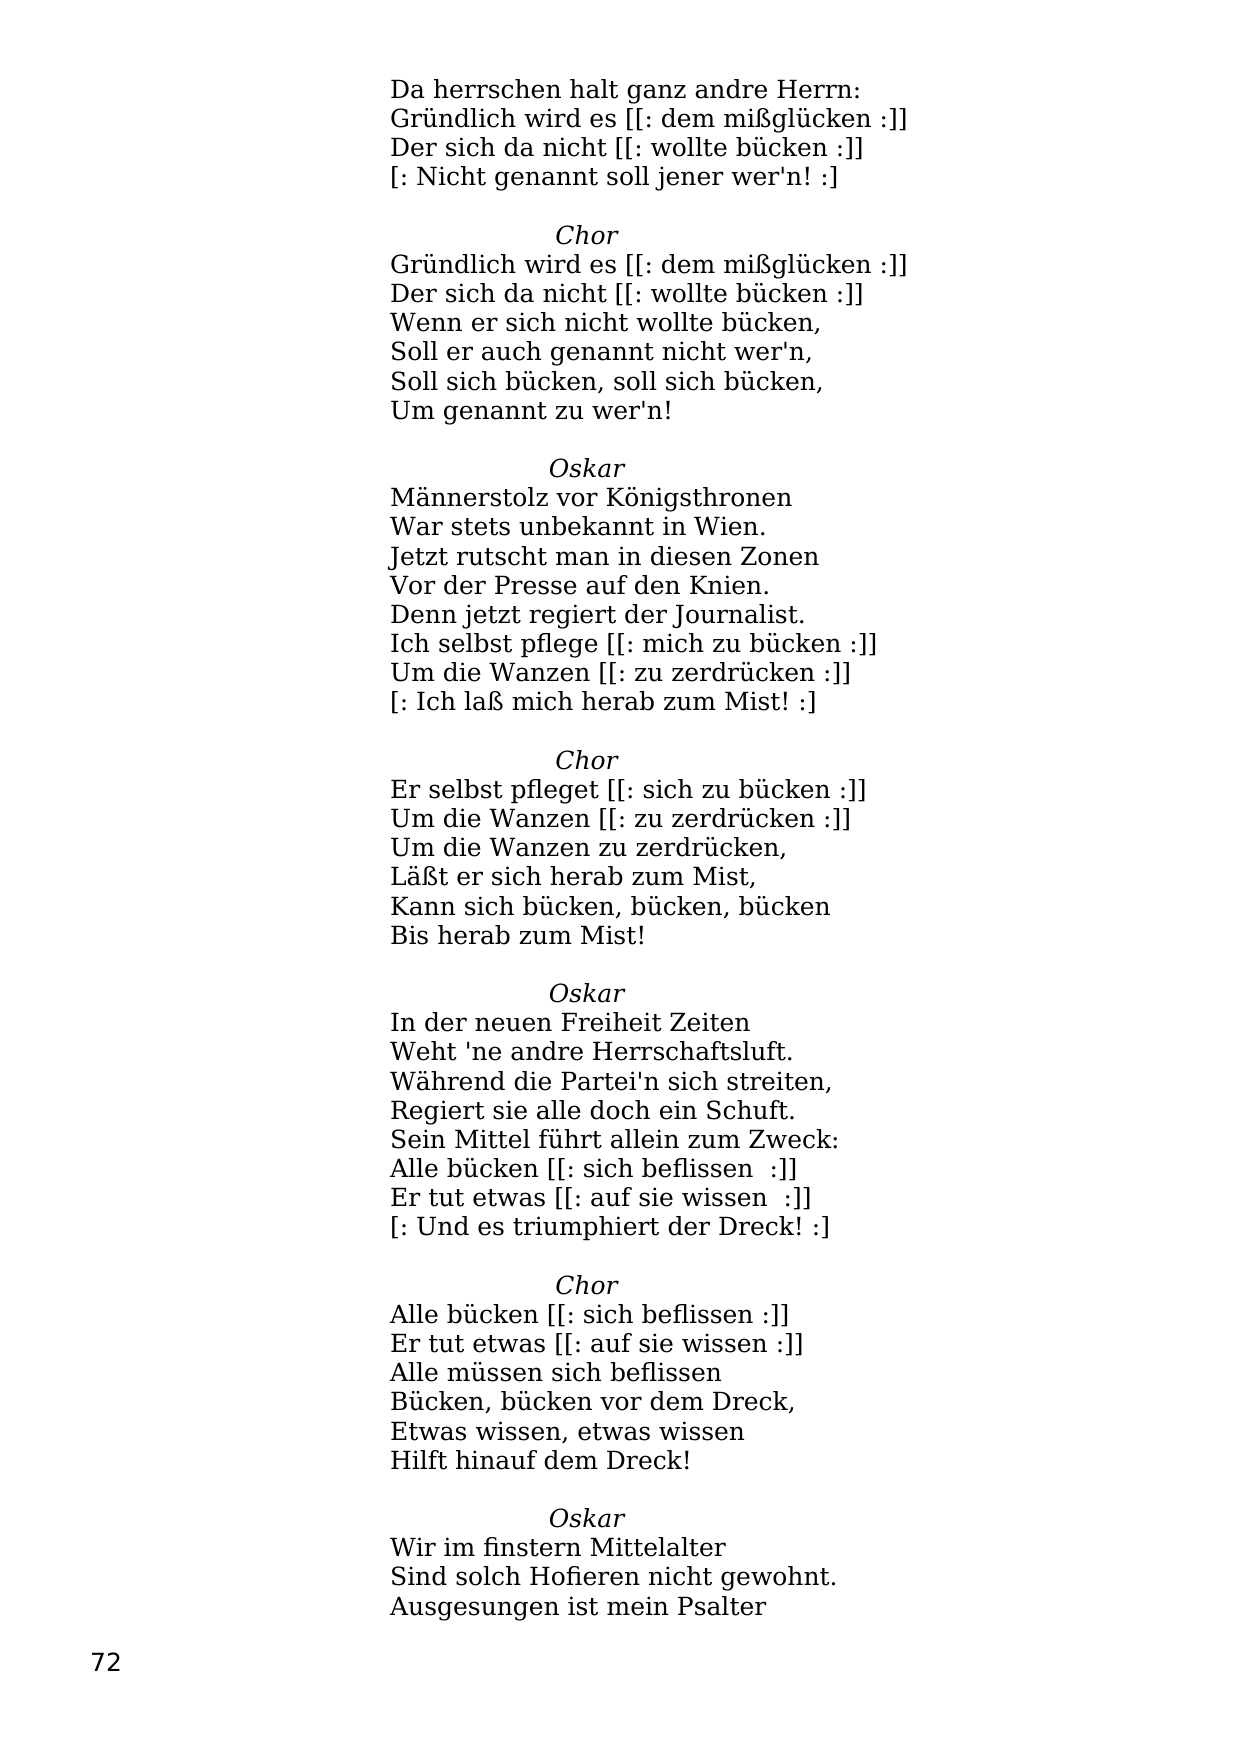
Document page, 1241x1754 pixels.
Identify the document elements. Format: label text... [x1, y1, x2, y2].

text Chor [90, 746, 1091, 775]
text Soll er auch genannt nicht wer'n, [390, 337, 1091, 367]
text Um genannt zu wer'n! [390, 396, 1091, 425]
text In der neuen Freiheit Zeiten [390, 1008, 1091, 1037]
text Der sich da nicht [[: wollte bücken :]] [390, 279, 1091, 308]
text Soll sich bücken, soll sich bücken, [390, 367, 1091, 396]
text Alle bücken [[: sich beflissen :]] [390, 1300, 1091, 1329]
text Oskar [90, 1504, 1091, 1533]
text [: Und es triumphiert der Dreck! :] [390, 1212, 1091, 1242]
text Ich selbst pflege [[: mich zu bücken :]] [390, 629, 1091, 658]
text [: Ich laß mich herab zum Mist! :] [390, 687, 1091, 717]
text Gründlich wird es [[: dem mißglücken :]] [390, 104, 1091, 133]
text Etwas wissen, etwas wissen [390, 1417, 1091, 1446]
text Sein Mittel führt allein zum Zweck: [390, 1125, 1091, 1154]
text Der sich da nicht [[: wollte bücken :]] [390, 133, 1091, 162]
text Gründlich wird es [[: dem mißglücken :]] [390, 250, 1091, 279]
text Alle bücken [[: sich beflissen :]] [390, 1154, 1091, 1183]
text Da herrschen halt ganz andre Herrn: [390, 75, 1091, 104]
text Denn jetzt regiert der Journalist. [390, 600, 1091, 629]
text War stets unbekannt in Wien. [390, 512, 1091, 542]
text Er tut etwas [[: auf sie wissen :]] [390, 1329, 1091, 1358]
text Regiert sie alle doch ein Schuft. [390, 1096, 1091, 1125]
text Wir im finstern Mittelalter [390, 1533, 1091, 1562]
text Oskar [90, 979, 1091, 1008]
text Chor [90, 1271, 1091, 1300]
text Er selbst pfleget [[: sich zu bücken :]] [390, 775, 1091, 804]
text Sind solch Hofieren nicht gewohnt. [390, 1562, 1091, 1592]
text Um die Wanzen [[: zu zerdrücken :]] [390, 658, 1091, 687]
text Oskar [90, 454, 1091, 483]
text Jetzt rutscht man in diesen Zonen [390, 542, 1091, 571]
text Alle müssen sich beflissen [390, 1358, 1091, 1387]
text Um die Wanzen zu zerdrücken, [390, 833, 1091, 862]
text Ausgesungen ist mein Psalter [390, 1592, 1091, 1621]
text Hilft hinauf dem Dreck! [390, 1446, 1091, 1475]
text Während die Partei'n sich streiten, [390, 1067, 1091, 1096]
text Um die Wanzen [[: zu zerdrücken :]] [390, 804, 1091, 833]
text Vor der Presse auf den Knien. [390, 571, 1091, 600]
text [: Nicht genannt soll jener wer'n! :] [390, 162, 1091, 192]
text Chor [90, 221, 1091, 250]
text Bis herab zum Mist! [390, 921, 1091, 950]
text Läßt er sich herab zum Mist, [390, 862, 1091, 892]
text Er tut etwas [[: auf sie wissen :]] [390, 1183, 1091, 1212]
text Weht 'ne andre Herrschaftsluft. [390, 1037, 1091, 1067]
text Kann sich bücken, bücken, bücken [390, 892, 1091, 921]
text Männerstolz vor Königsthronen [390, 483, 1091, 512]
text Wenn er sich nicht wollte bücken, [390, 308, 1091, 337]
text Bücken, bücken vor dem Dreck, [390, 1387, 1091, 1417]
